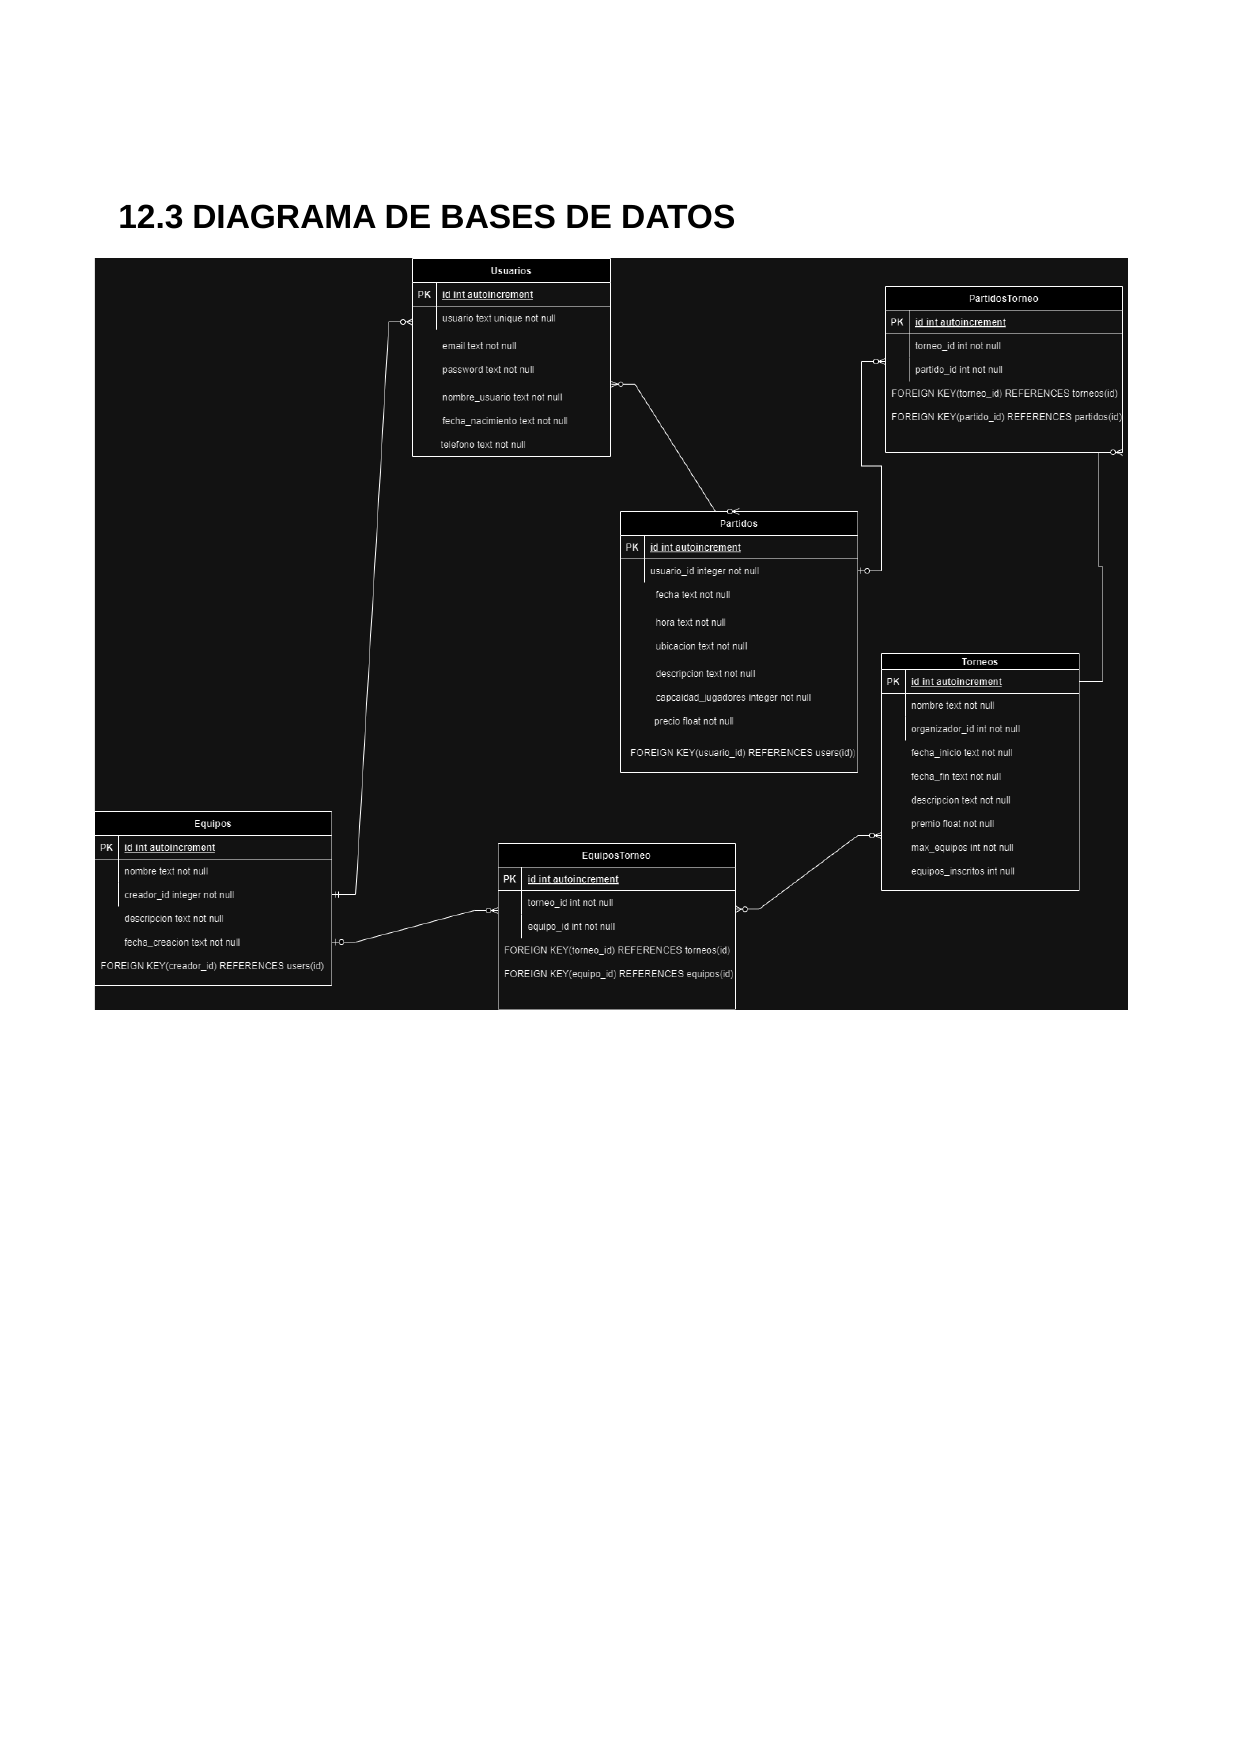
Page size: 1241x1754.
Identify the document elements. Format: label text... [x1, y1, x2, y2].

subtitle DIAGRAMA DE BASES DE DATOS [118, 197, 1122, 235]
picture [94, 258, 1128, 1010]
